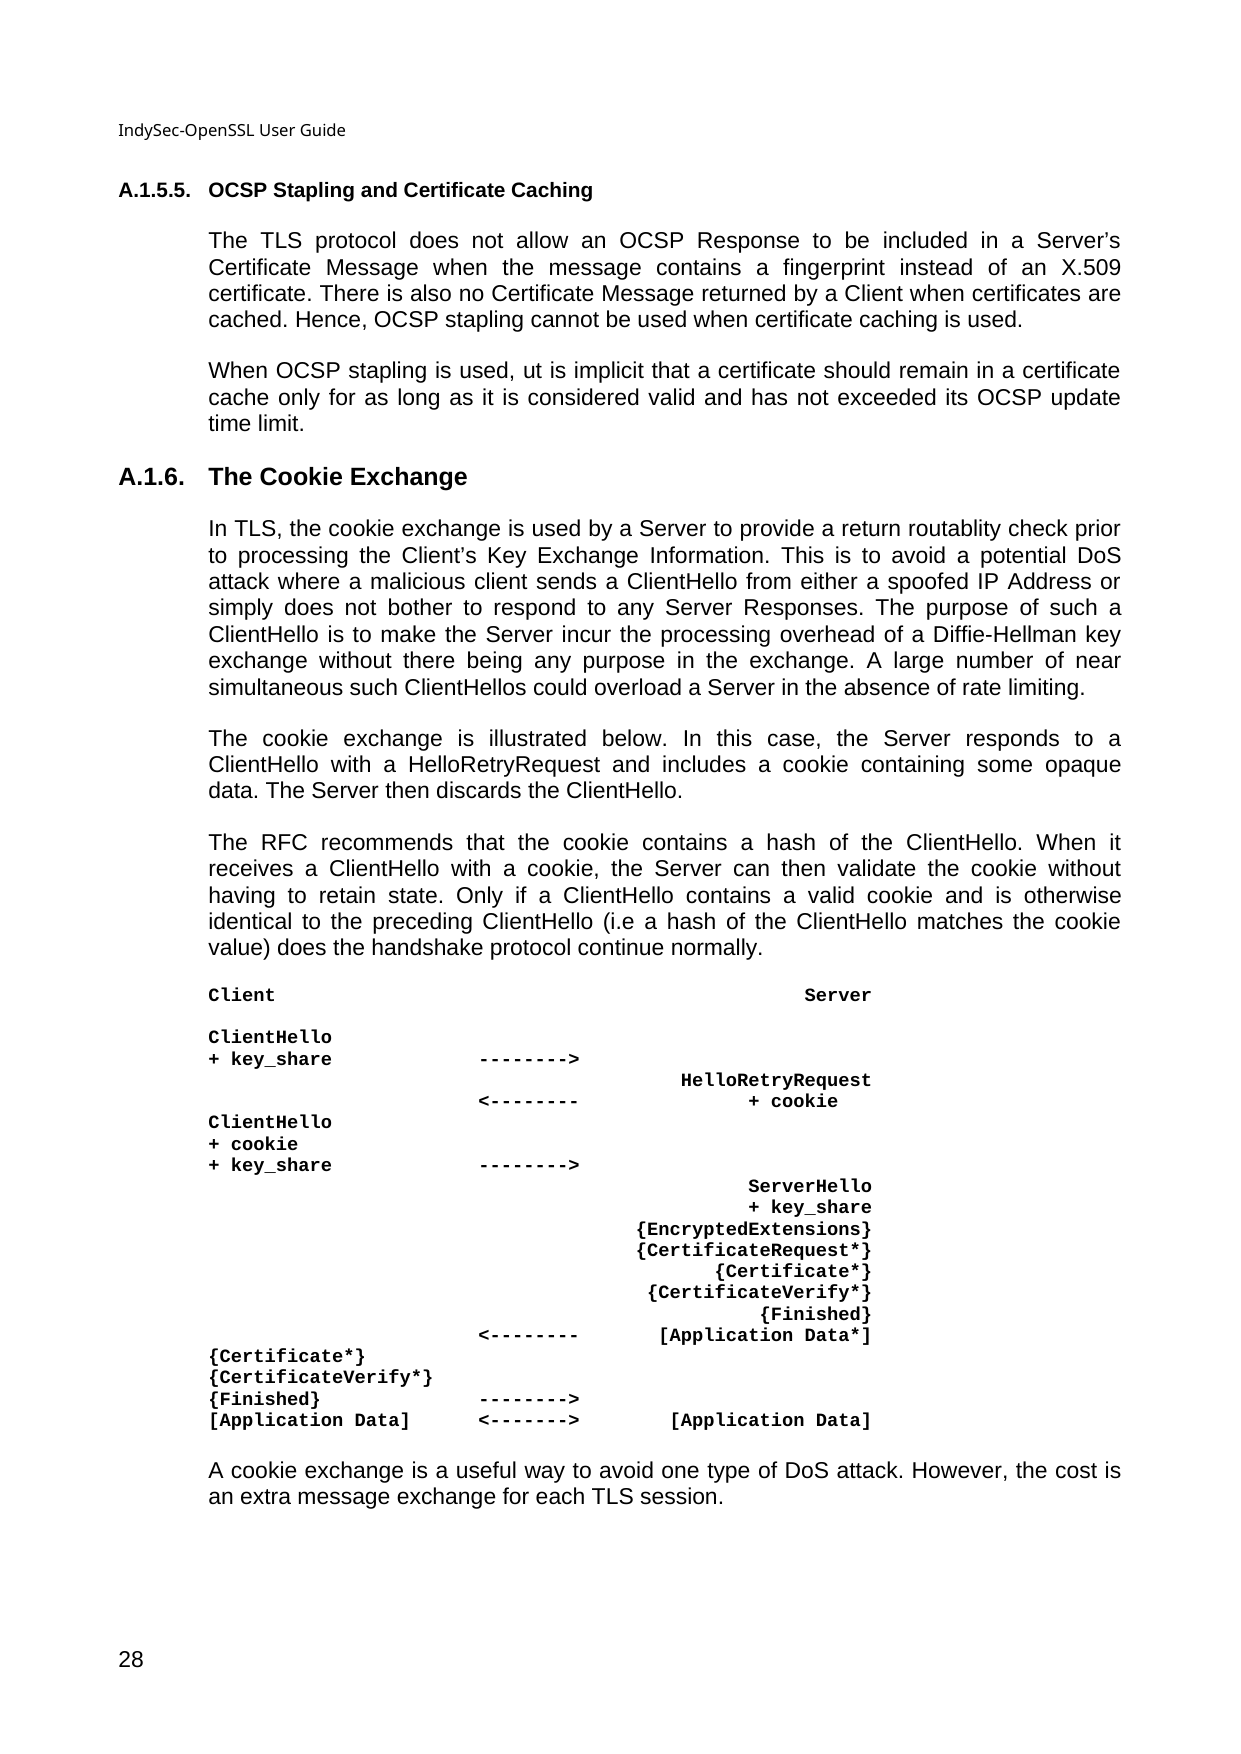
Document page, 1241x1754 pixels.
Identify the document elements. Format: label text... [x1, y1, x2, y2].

text {CertificateVerify*} [118, 1283, 1122, 1304]
text The cookie exchange is illustrated below. In this case, the Server responds to a ClientHello with a HelloRetryRequest and includes a cookie containing some opaque data. The Server then discards the ClientHello. [208, 725, 1122, 804]
text {CertificateRequest*} [118, 1241, 1122, 1262]
text {Finished} [118, 1304, 1122, 1326]
text When OCSP stapling is used, ut is implicit that a certificate should remain in a certificate cache only for as long as it is considered valid and has not exceeded its OCSP update time limit. [208, 357, 1122, 437]
subtitle The Cookie Exchange [118, 462, 1122, 490]
text {Certificate*} [118, 1347, 1122, 1368]
text The RFC recommends that the cookie contains a hash of the ClientHello. When it receives a ClientHello with a cookie, the Server can then validate the cookie without having to retain state. Only if a ClientHello contains a valid cookie and is otherwise identical to the preceding ClientHello (i.e a hash of the ClientHello matches the cookie value) does the handshake protocol continue normally. [208, 829, 1122, 961]
text {EncryptedExtensions} [118, 1219, 1122, 1241]
text + cookie [118, 1134, 1122, 1156]
text {CertificateVerify*} [118, 1368, 1122, 1389]
text {Finished} --------> [118, 1389, 1122, 1411]
text <-------- + cookie [118, 1092, 1122, 1113]
text + key_share --------> [118, 1049, 1122, 1071]
text ServerHello [118, 1177, 1122, 1198]
text {Certificate*} [118, 1262, 1122, 1283]
text + key_share [118, 1198, 1122, 1219]
text [Application Data] <-------> [Application Data] [118, 1411, 1122, 1432]
text HelloRetryRequest [118, 1071, 1122, 1092]
text + key_share --------> [118, 1156, 1122, 1177]
text ClientHello [118, 1113, 1122, 1134]
text ClientHello [118, 1028, 1122, 1049]
text A cookie exchange is a useful way to avoid one type of DoS attack. However, the cost is an extra message exchange for each TLS session. [208, 1457, 1122, 1509]
subtitle OCSP Stapling and Certificate Caching [118, 178, 1122, 202]
text <-------- [Application Data*] [118, 1326, 1122, 1347]
text Client Server [118, 986, 1122, 1007]
text The TLS protocol does not allow an OCSP Response to be included in a Server’s Certificate Message when the message contains a fingerprint instead of an X.509 certificate. There is also no Certificate Message returned by a Client when certificates are cached. Hence, OCSP stapling cannot be used when certificate caching is used. [208, 227, 1122, 332]
text In TLS, the cookie exchange is used by a Server to provide a return routablity check prior to processing the Client’s Key Exchange Information. This is to avoid a potential DoS attack where a malicious client sends a ClientHello from either a spoofed IP Address or simply does not bother to respond to any Server Responses. The purpose of such a ClientHello is to make the Server incur the processing overhead of a Diffie-Hellman key exchange without there being any purpose in the exchange. A large number of near simultaneous such ClientHellos could overload a Server in the absence of rate limiting. [208, 515, 1122, 700]
